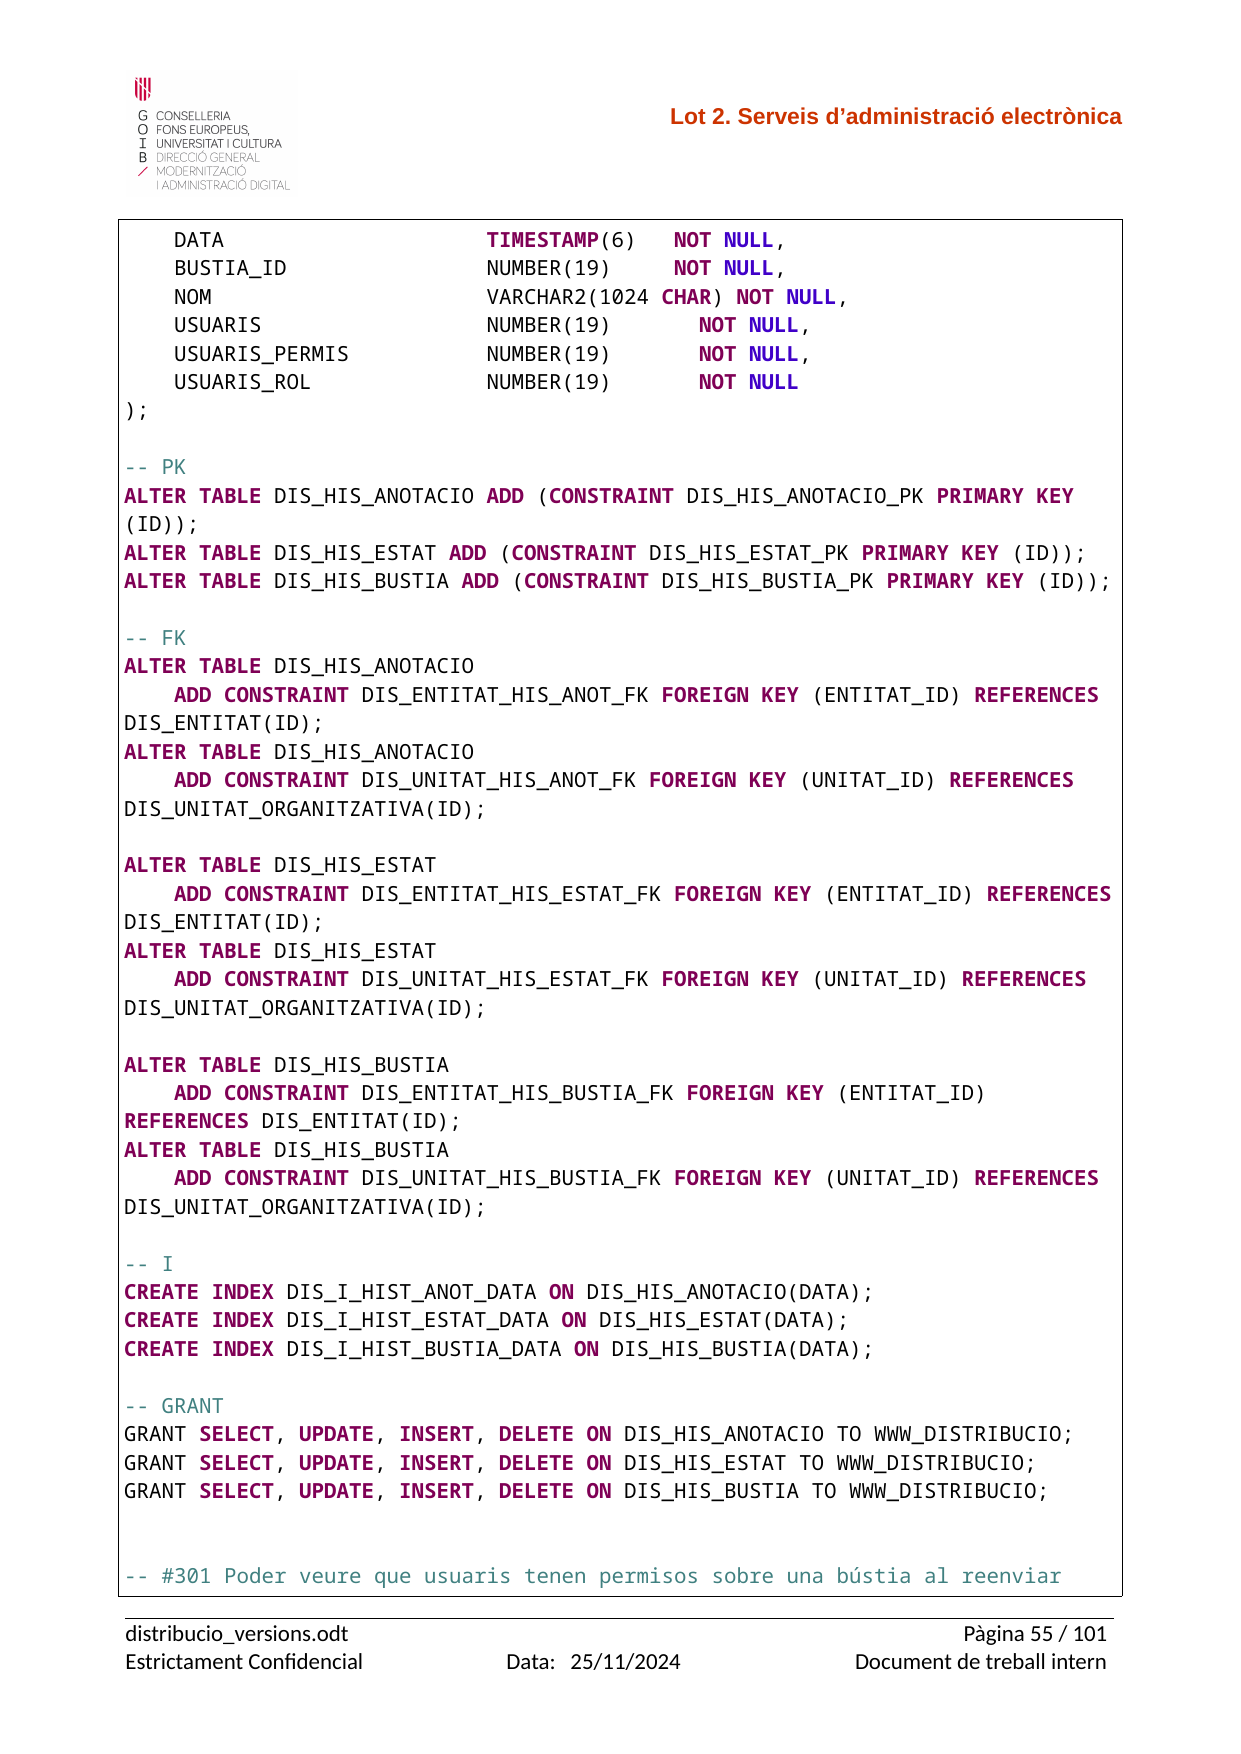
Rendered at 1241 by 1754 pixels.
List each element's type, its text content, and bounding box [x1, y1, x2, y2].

picture [126, 70, 299, 197]
table_header DATA TIMESTAMP(6) NOT NULL, BUSTIA_ID NUMBER(19) NOT NULL, NOM VARCHAR2(1024 CHAR) NOT NULL, USUARIS NUMBER(19) NOT NULL, USUARIS_PERMIS NUMBER(19) NOT NULL, USUARIS_ROL NUMBER(19) NOT NULL ); -- PK ALTER TABLE DIS_HIS_ANOTACIO ADD (CONSTRAINT DIS_HIS_ANOTACIO_PK PRIMARY KEY (ID)); ALTER TABLE DIS_HIS_ESTAT ADD (CONSTRAINT DIS_HIS_ESTAT_PK PRIMARY KEY (ID)); ALTER TABLE DIS_HIS_BUSTIA ADD (CONSTRAINT DIS_HIS_BUSTIA_PK PRIMARY KEY (ID)); -- FK ALTER TABLE DIS_HIS_ANOTACIO ADD CONSTRAINT DIS_ENTITAT_HIS_ANOT_FK FOREIGN KEY (ENTITAT_ID) REFERENCES DIS_ENTITAT(ID); ALTER TABLE DIS_HIS_ANOTACIO ADD CONSTRAINT DIS_UNITAT_HIS_ANOT_FK FOREIGN KEY (UNITAT_ID) REFERENCES DIS_UNITAT_ORGANITZATIVA(ID); ALTER TABLE DIS_HIS_ESTAT ADD CONSTRAINT DIS_ENTITAT_HIS_ESTAT_FK FOREIGN KEY (ENTITAT_ID) REFERENCES DIS_ENTITAT(ID); ALTER TABLE DIS_HIS_ESTAT ADD CONSTRAINT DIS_UNITAT_HIS_ESTAT_FK FOREIGN KEY (UNITAT_ID) REFERENCES DIS_UNITAT_ORGANITZATIVA(ID); ALTER TABLE DIS_HIS_BUSTIA ADD CONSTRAINT DIS_ENTITAT_HIS_BUSTIA_FK FOREIGN KEY (ENTITAT_ID) REFERENCES DIS_ENTITAT(ID); ALTER TABLE DIS_HIS_BUSTIA ADD CONSTRAINT DIS_UNITAT_HIS_BUSTIA_FK FOREIGN KEY (UNITAT_ID) REFERENCES DIS_UNITAT_ORGANITZATIVA(ID); -- I CREATE INDEX DIS_I_HIST_ANOT_DATA ON DIS_HIS_ANOTACIO(DATA); CREATE INDEX DIS_I_HIST_ESTAT_DATA ON DIS_HIS_ESTAT(DATA); CREATE INDEX DIS_I_HIST_BUSTIA_DATA ON DIS_HIS_BUSTIA(DATA); -- GRANT GRANT SELECT, UPDATE, INSERT, DELETE ON DIS_HIS_ANOTACIO TO WWW_DISTRIBUCIO; GRANT SELECT, UPDATE, INSERT, DELETE ON DIS_HIS_ESTAT TO WWW_DISTRIBUCIO; GRANT SELECT, UPDATE, INSERT, DELETE ON DIS_HIS_BUSTIA TO WWW_DISTRIBUCIO; -- #301 Poder veure que usuaris tenen permisos sobre una bústia al reenviar [119, 220, 1122, 1596]
